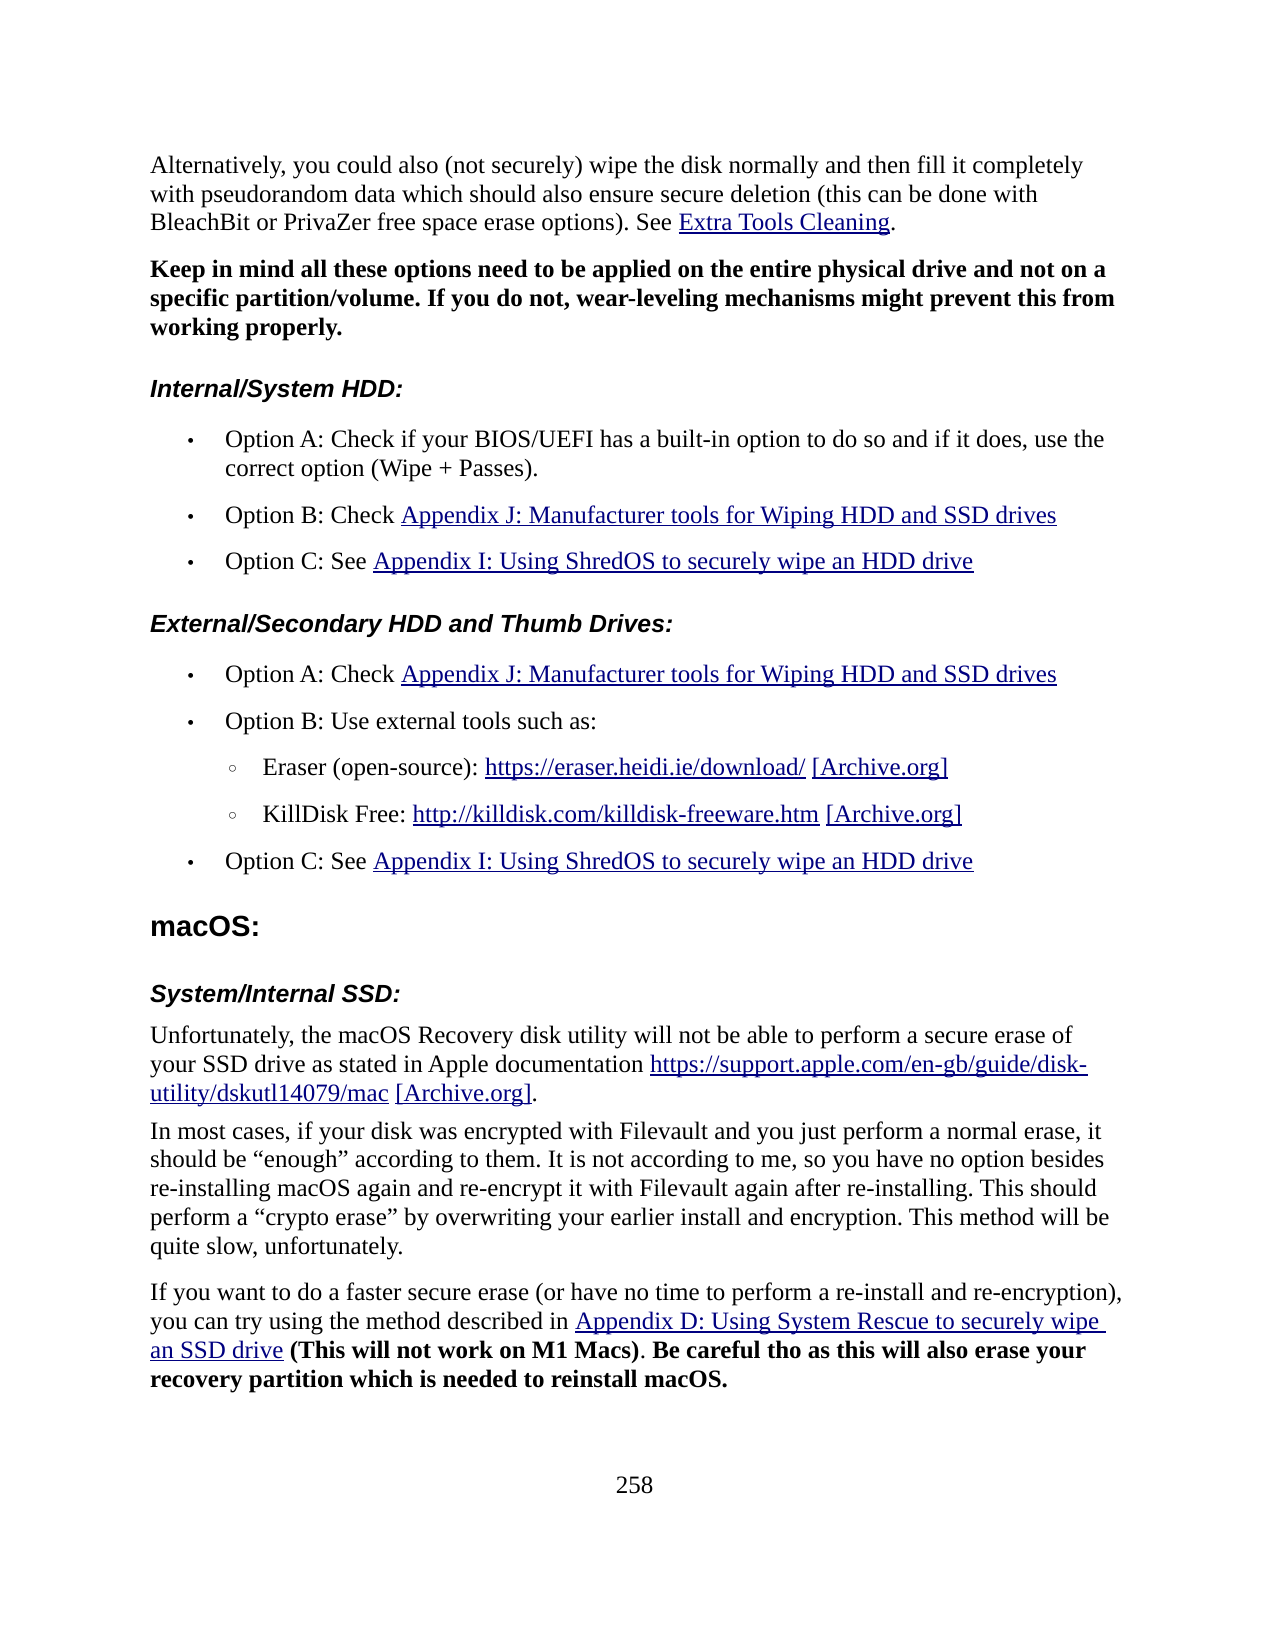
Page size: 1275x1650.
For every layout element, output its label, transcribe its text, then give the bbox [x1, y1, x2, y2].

list Option C: See Appendix I: Using ShredOS to securely wipe an HDD drive [187, 846, 1125, 874]
text Keep in mind all these options need to be applied on the entire physical drive and not on a specific partition/volume. If you do not, wear-leveling mechanisms might prevent this from working properly. [150, 254, 1125, 340]
list Eraser (open-source): https://eraser.heidi.ie/download/ [Archive.org] [225, 752, 1125, 781]
subtitle External/Secondary HDD and Thumb Drives: [150, 609, 1125, 638]
subtitle System/Internal SSD: [150, 979, 1125, 1008]
list Option B: Use external tools such as: [187, 706, 1125, 734]
text In most cases, if your disk was encrypted with Filevault and you just perform a normal erase, it should be “enough” according to them. It is not according to me, so you have no option besides re-installing macOS again and re-encrypt it with Filevault again after re-installing. This should perform a “crypto erase” by overwriting your earlier install and encryption. This method will be quite slow, unfortunately. [150, 1116, 1125, 1259]
list Option A: Check Appendix J: Manufacturer tools for Wiping HDD and SSD drives [187, 659, 1125, 688]
subtitle macOS: [150, 908, 1125, 942]
list Option A: Check if your BIOS/UEFI has a built-in option to do so and if it does, use the correct option (Wipe + Passes). [187, 424, 1125, 482]
list Option B: Check Appendix J: Manufacturer tools for Wiping HDD and SSD drives [187, 500, 1125, 528]
list Option C: See Appendix I: Using ShredOS to securely wipe an HDD drive [187, 546, 1125, 575]
text Unfortunately, the macOS Recovery disk utility will not be able to perform a secure erase of your SSD drive as stated in Apple documentation https://support.apple.com/en-gb/guide/disk-utility/dskutl14079/mac [Archive.org]. [150, 1021, 1125, 1107]
subtitle Internal/System HDD: [150, 374, 1125, 403]
list KillDisk Free: http://killdisk.com/killdisk-freeware.htm [Archive.org] [225, 799, 1125, 828]
text Alternatively, you could also (not securely) wipe the disk normally and then fill it completely with pseudorandom data which should also ensure secure deletion (this can be done with BleachBit or PrivaZer free space erase options). See Extra Tools Cleaning. [150, 150, 1125, 236]
text If you want to do a faster secure erase (or have no time to perform a re-install and re-encryption), you can try using the method described in Appendix D: Using System Rescue to securely wipe an SSD drive (This will not work on M1 Macs). Be careful tho as this will also erase your recovery partition which is needed to reinstall macOS. [150, 1277, 1125, 1392]
